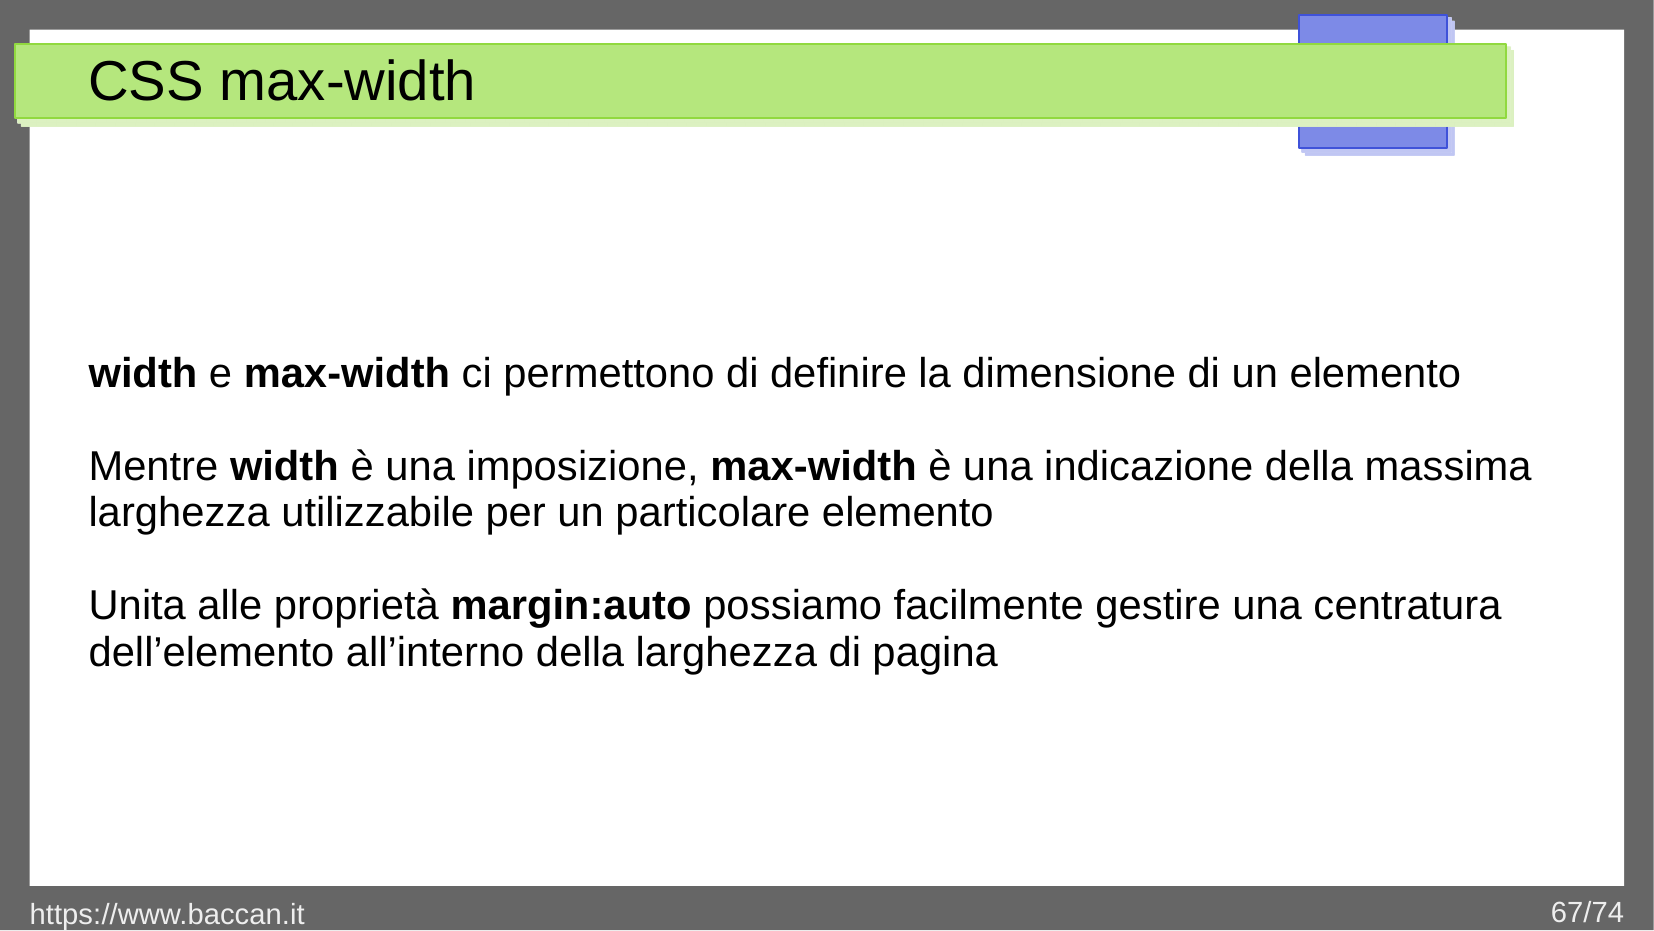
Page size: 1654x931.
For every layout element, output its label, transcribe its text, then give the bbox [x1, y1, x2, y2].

text_box width e max-width ci permettono di definire la dimensione di un elemento Mentre width è una imposizione, max-width è una indicazione della massima larghezza utilizzabile per un particolare elemento Unita alle proprietà margin:auto possiamo facilmente gestire una centratura dell’elemento all’interno della larghezza di pagina [88, 186, 1565, 838]
title CSS max-width [88, 44, 1506, 119]
